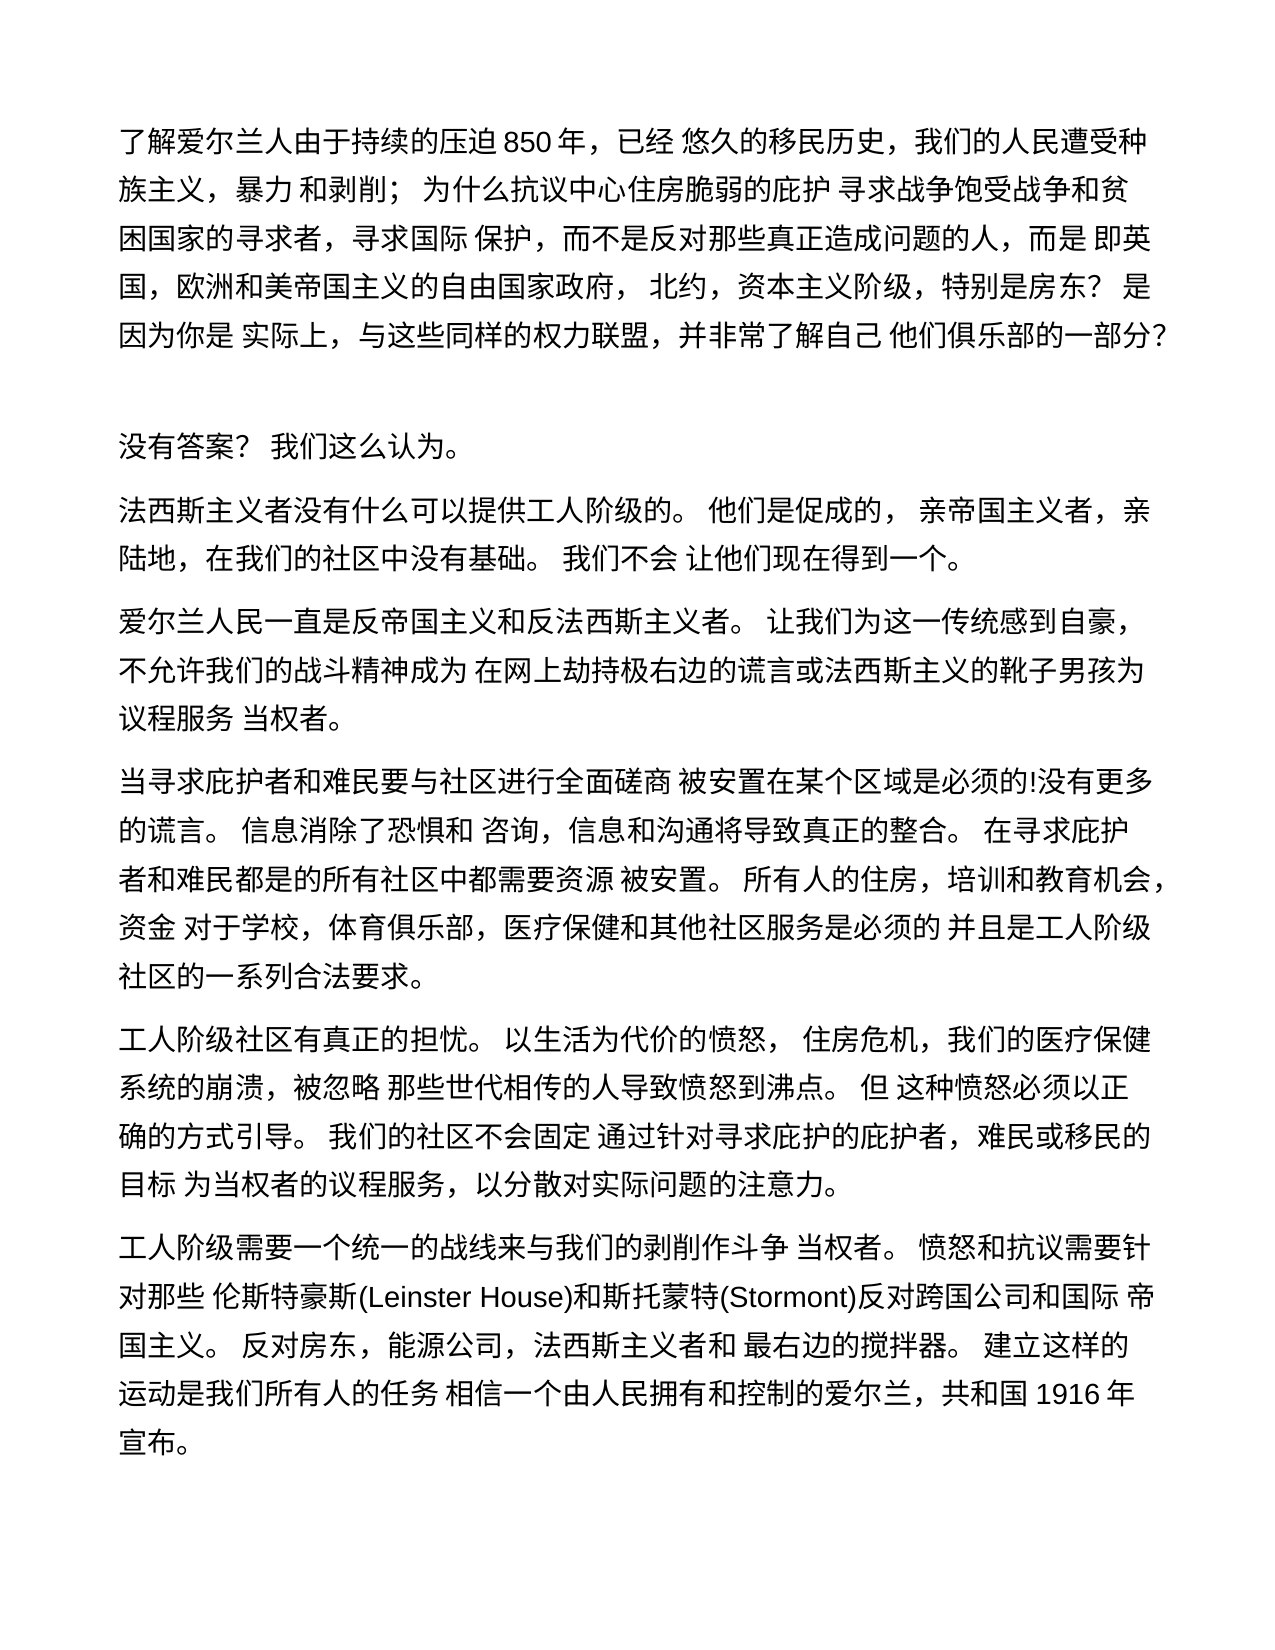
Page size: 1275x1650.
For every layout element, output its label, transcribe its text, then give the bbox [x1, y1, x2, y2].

text 工人阶级需要一个统一的战线来与我们的剥削作斗争 当权者。 愤怒和抗议需要针对那些 伦斯特豪斯(Leinster House)和斯托蒙特(Stormont)反对跨国公司和国际 帝国主义。 反对房东，能源公司，法西斯主义者和 最右边的搅拌器。 建立这样的运动是我们所有人的任务 相信一个由人民拥有和控制的爱尔兰，共和国 1916年宣布。 [118, 1225, 1157, 1461]
text 了解爱尔兰人由于持续的压迫850年，已经 悠久的移民历史，我们的人民遭受种族主义，暴力 和剥削； 为什么抗议中心住房脆弱的庇护 寻求战争饱受战争和贫困国家的寻求者，寻求国际 保护，而不是反对那些真正造成问题的人，而是 即英国，欧洲和美帝国主义的自由国家政府， 北约，资本主义阶级，特别是房东？ 是因为你是 实际上，与这些同样的权力联盟，并非常了解自己 他们俱乐部的一部分？ [118, 118, 1157, 403]
text 没有答案？ 我们这么认为。 [118, 424, 1157, 466]
text 法西斯主义者没有什么可以提供工人阶级的。 他们是促成的， 亲帝国主义者，亲陆地，在我们的社区中没有基础。 我们不会 让他们现在得到一个。 [118, 487, 1157, 578]
text 工人阶级社区有真正的担忧。 以生活为代价的愤怒， 住房危机，我们的医疗保健系统的崩溃，被忽略 那些世代相传的人导致愤怒到沸点。 但 这种愤怒必须以正确的方式引导。 我们的社区不会固定 通过针对寻求庇护的庇护者，难民或移民的目标 为当权者的议程服务，以分散对实际问题的注意力。 [118, 1016, 1157, 1204]
text 当寻求庇护者和难民要与社区进行全面磋商 被安置在某个区域是必须的!没有更多的谎言。 信息消除了恐惧和 咨询，信息和沟通将导致真正的整合。 在寻求庇护者和难民都是的所有社区中都需要资源 被安置。 所有人的住房，培训和教育机会，资金 对于学校，体育俱乐部，医疗保健和其他社区服务是必须的 并且是工人阶级社区的一系列合法要求。 [118, 759, 1157, 995]
text 爱尔兰人民一直是反帝国主义和反法西斯主义者。 让我们为这一传统感到自豪，不允许我们的战斗精神成为 在网上劫持极右边的谎言或法西斯主义的靴子男孩为议程服务 当权者。 [118, 599, 1157, 738]
